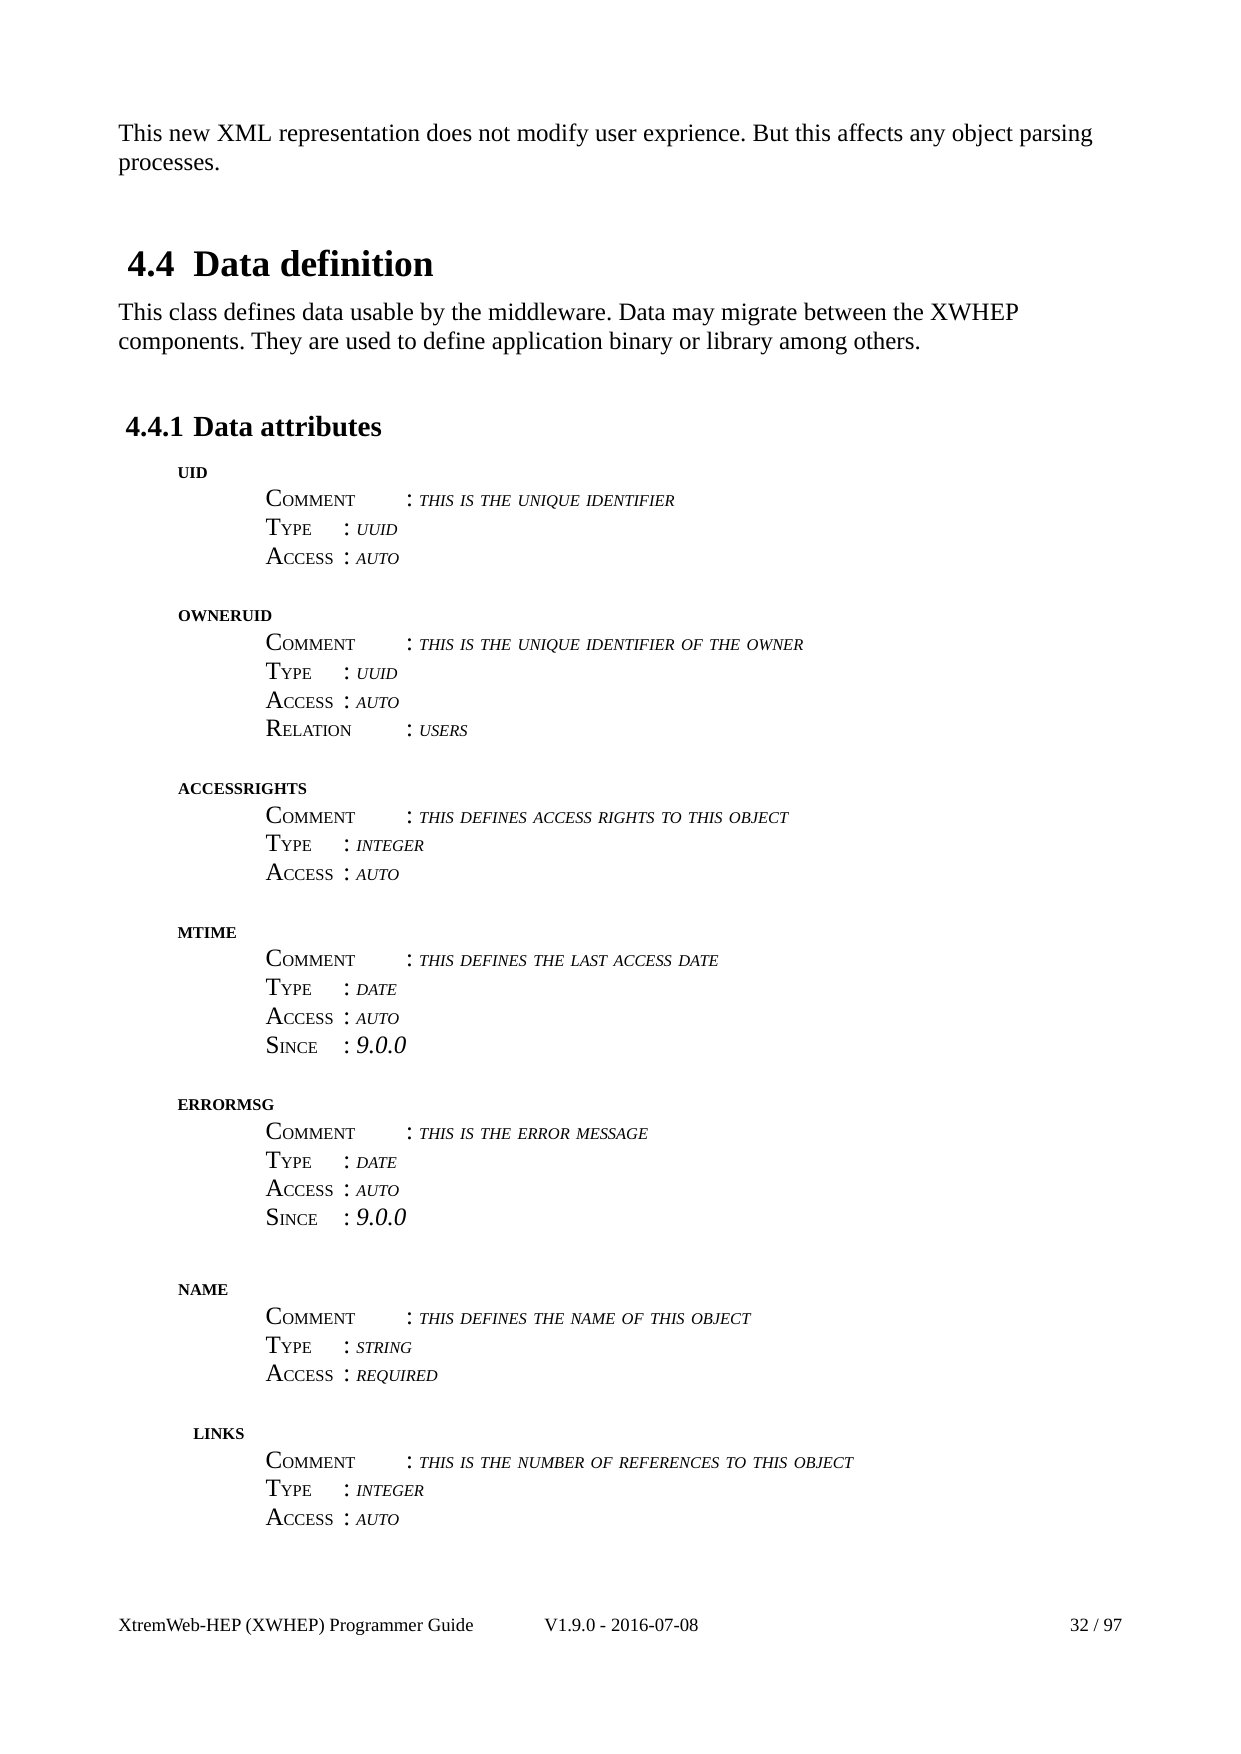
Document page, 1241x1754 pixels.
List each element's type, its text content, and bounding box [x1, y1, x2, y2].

text Type : integer [265, 828, 1122, 857]
text Access : auto [265, 541, 1122, 570]
subtitle Data definition [118, 242, 1122, 285]
text This new XML representation does not modify user exprience. But this affects any object parsing processes. [118, 118, 1122, 176]
text Comment : this defines access rights to this object [265, 800, 1122, 828]
text This class defines data usable by the middleware. Data may migrate between the XWHEP components. They are used to define application binary or library among others. [118, 297, 1122, 355]
text Access : auto [265, 1173, 1122, 1202]
text Since : 9.0.0 [265, 1030, 1122, 1058]
text errormsg [177, 1087, 1122, 1116]
text Access : auto [265, 857, 1122, 886]
text Comment : this is the unique identifier [265, 483, 1122, 512]
text Access : auto [265, 1502, 1122, 1531]
text Type : date [265, 972, 1122, 1001]
text Since : 9.0.0 [265, 1202, 1122, 1231]
text Access : auto [265, 1001, 1122, 1030]
text Comment : this defines the last access date [265, 943, 1122, 972]
text Access : auto [265, 685, 1122, 713]
text Access : required [265, 1358, 1122, 1387]
text Comment : this is the unique identifier of the owner [265, 627, 1122, 656]
text Relation : users [265, 713, 1122, 742]
text accessrights [178, 771, 1122, 800]
text Type : integer [265, 1473, 1122, 1502]
text links [118, 1416, 1122, 1445]
text Comment : this is the number of references to this object [265, 1445, 1122, 1473]
text uid [177, 455, 1122, 483]
subtitle Data attributes [118, 409, 1122, 442]
text Type : string [265, 1330, 1122, 1358]
text name [178, 1272, 1122, 1301]
text owneruid [178, 598, 1122, 627]
text Type : uuid [265, 656, 1122, 685]
text Type : uuid [265, 512, 1122, 541]
text Type : date [265, 1145, 1122, 1173]
text Comment : this is the error message [265, 1116, 1122, 1145]
text mtime [177, 915, 1122, 943]
text Comment : this defines the name of this object [265, 1301, 1122, 1330]
